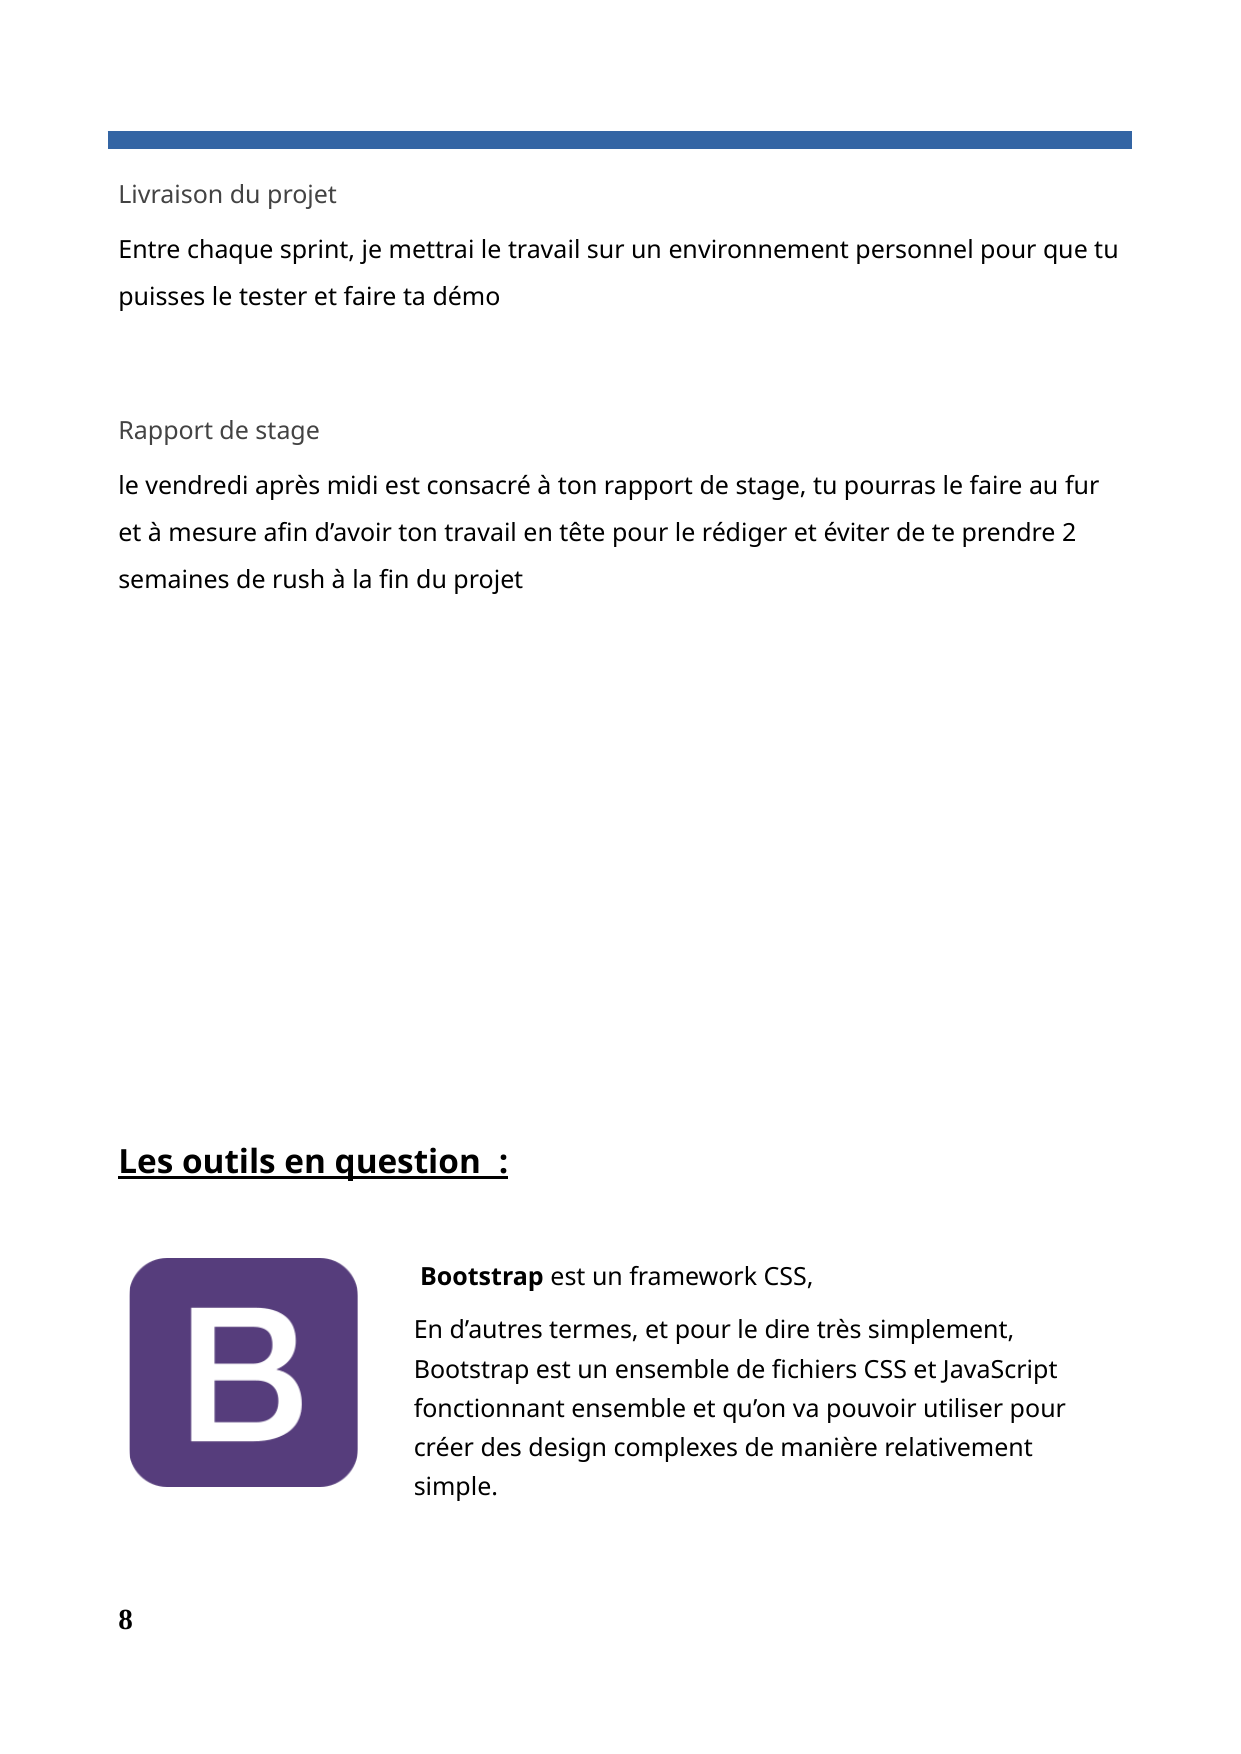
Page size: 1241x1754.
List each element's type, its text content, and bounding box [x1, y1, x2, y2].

text Bootstrap est un framework CSS, [358, 1258, 1122, 1292]
text Entre chaque sprint, je mettrai le travail sur un environnement personnel pour que tu puisses le tester et faire ta démo [118, 232, 1122, 313]
text Les outils en question : [118, 1138, 1122, 1183]
text le vendredi après midi est consacré à ton rapport de stage, tu pourras le faire au fur et à mesure afin d’avoir ton travail en tête pour le rédiger et éviter de te prendre 2 semaines de rush à la fin du projet [118, 468, 1122, 596]
text En d’autres termes, et pour le dire très simplement, Bootstrap est un ensemble de fichiers CSS et JavaScript fonctionnant ensemble et qu’on va pouvoir utiliser pour créer des design complexes de manière relativement simple. [118, 1312, 1122, 1503]
subtitle Livraison du projet [118, 176, 1122, 210]
picture [129, 1258, 358, 1487]
subtitle Rapport de stage [118, 413, 1122, 447]
